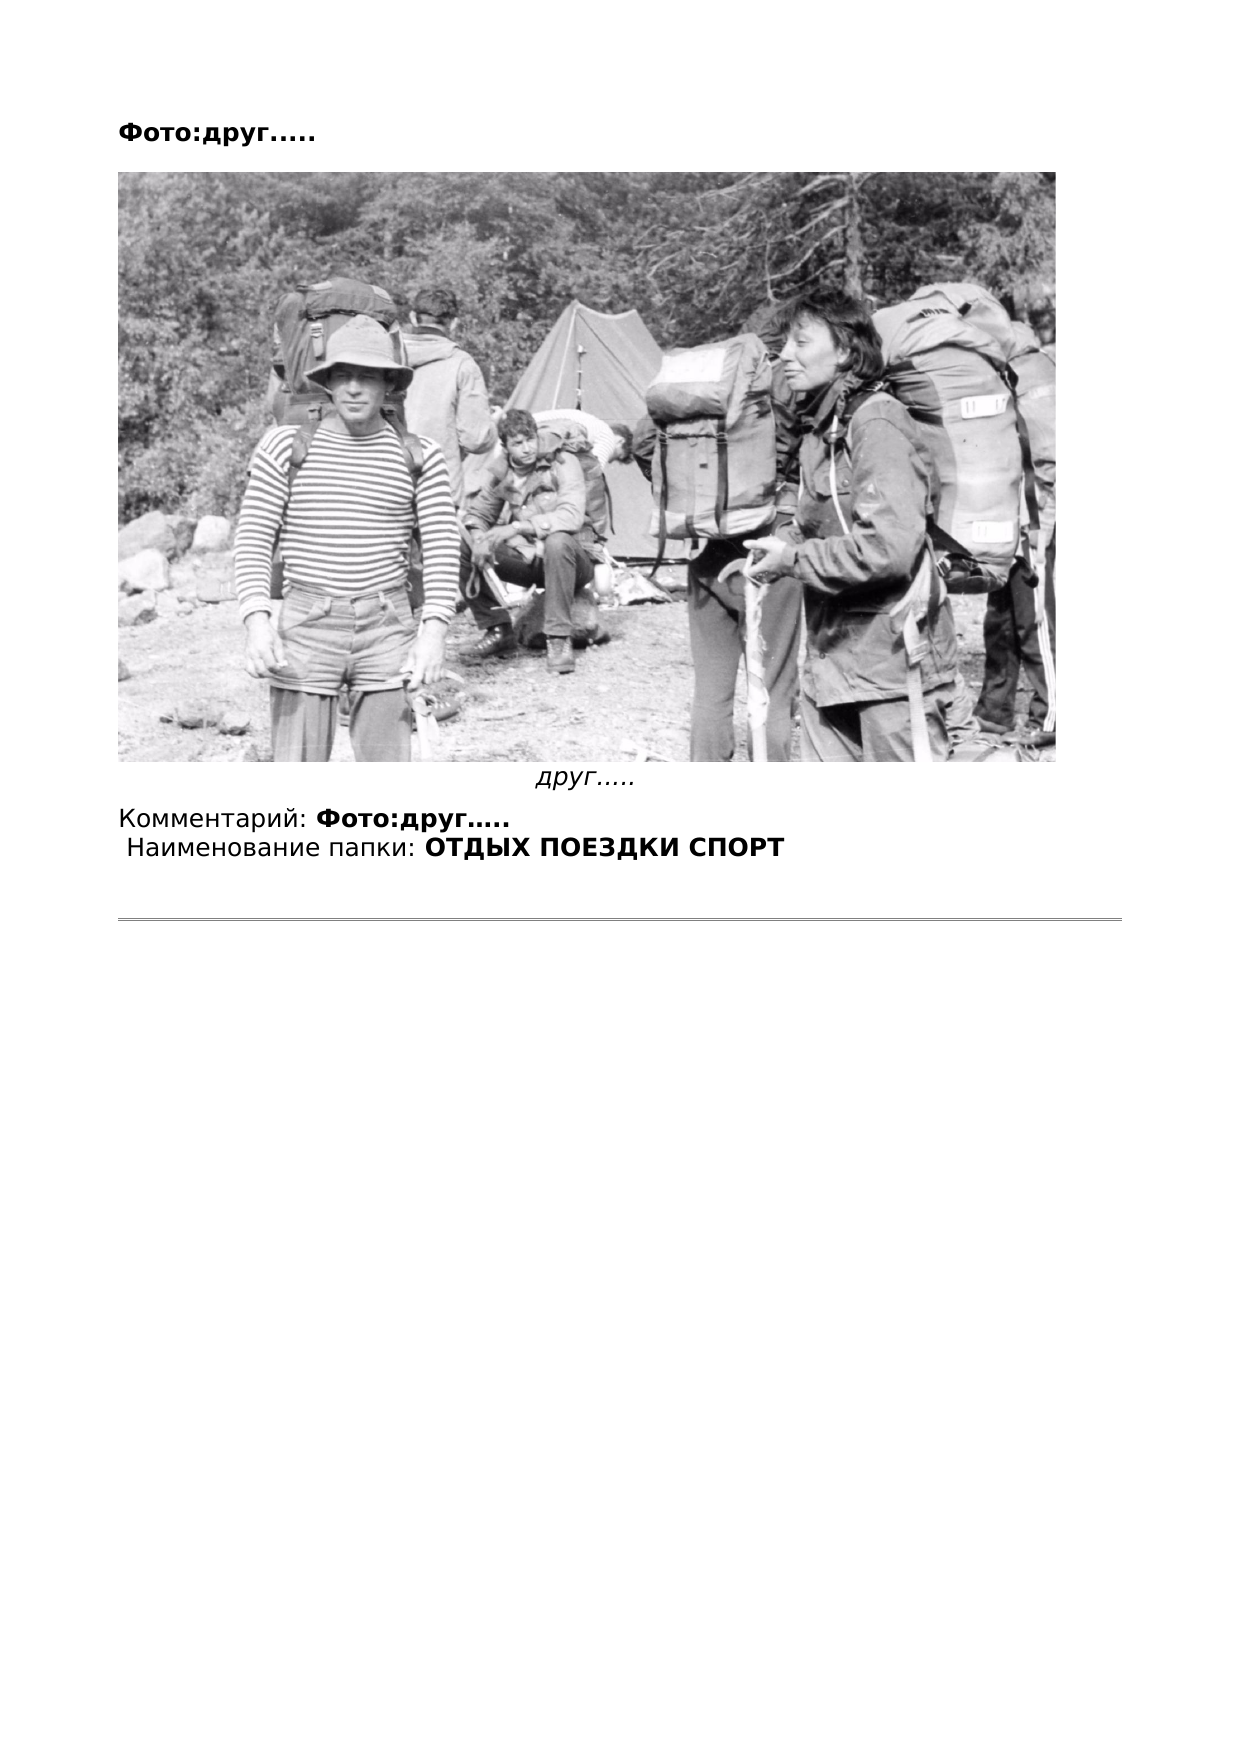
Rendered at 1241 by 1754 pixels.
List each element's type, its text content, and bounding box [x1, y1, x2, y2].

subtitle Фото:друг..... [118, 118, 1122, 147]
text друг..... [118, 762, 1056, 791]
text Комментарий: Фото:друг….. Наименование папки: ОТДЫХ ПОЕЗДКИ СПОРТ [118, 804, 1122, 891]
picture [118, 172, 1056, 762]
